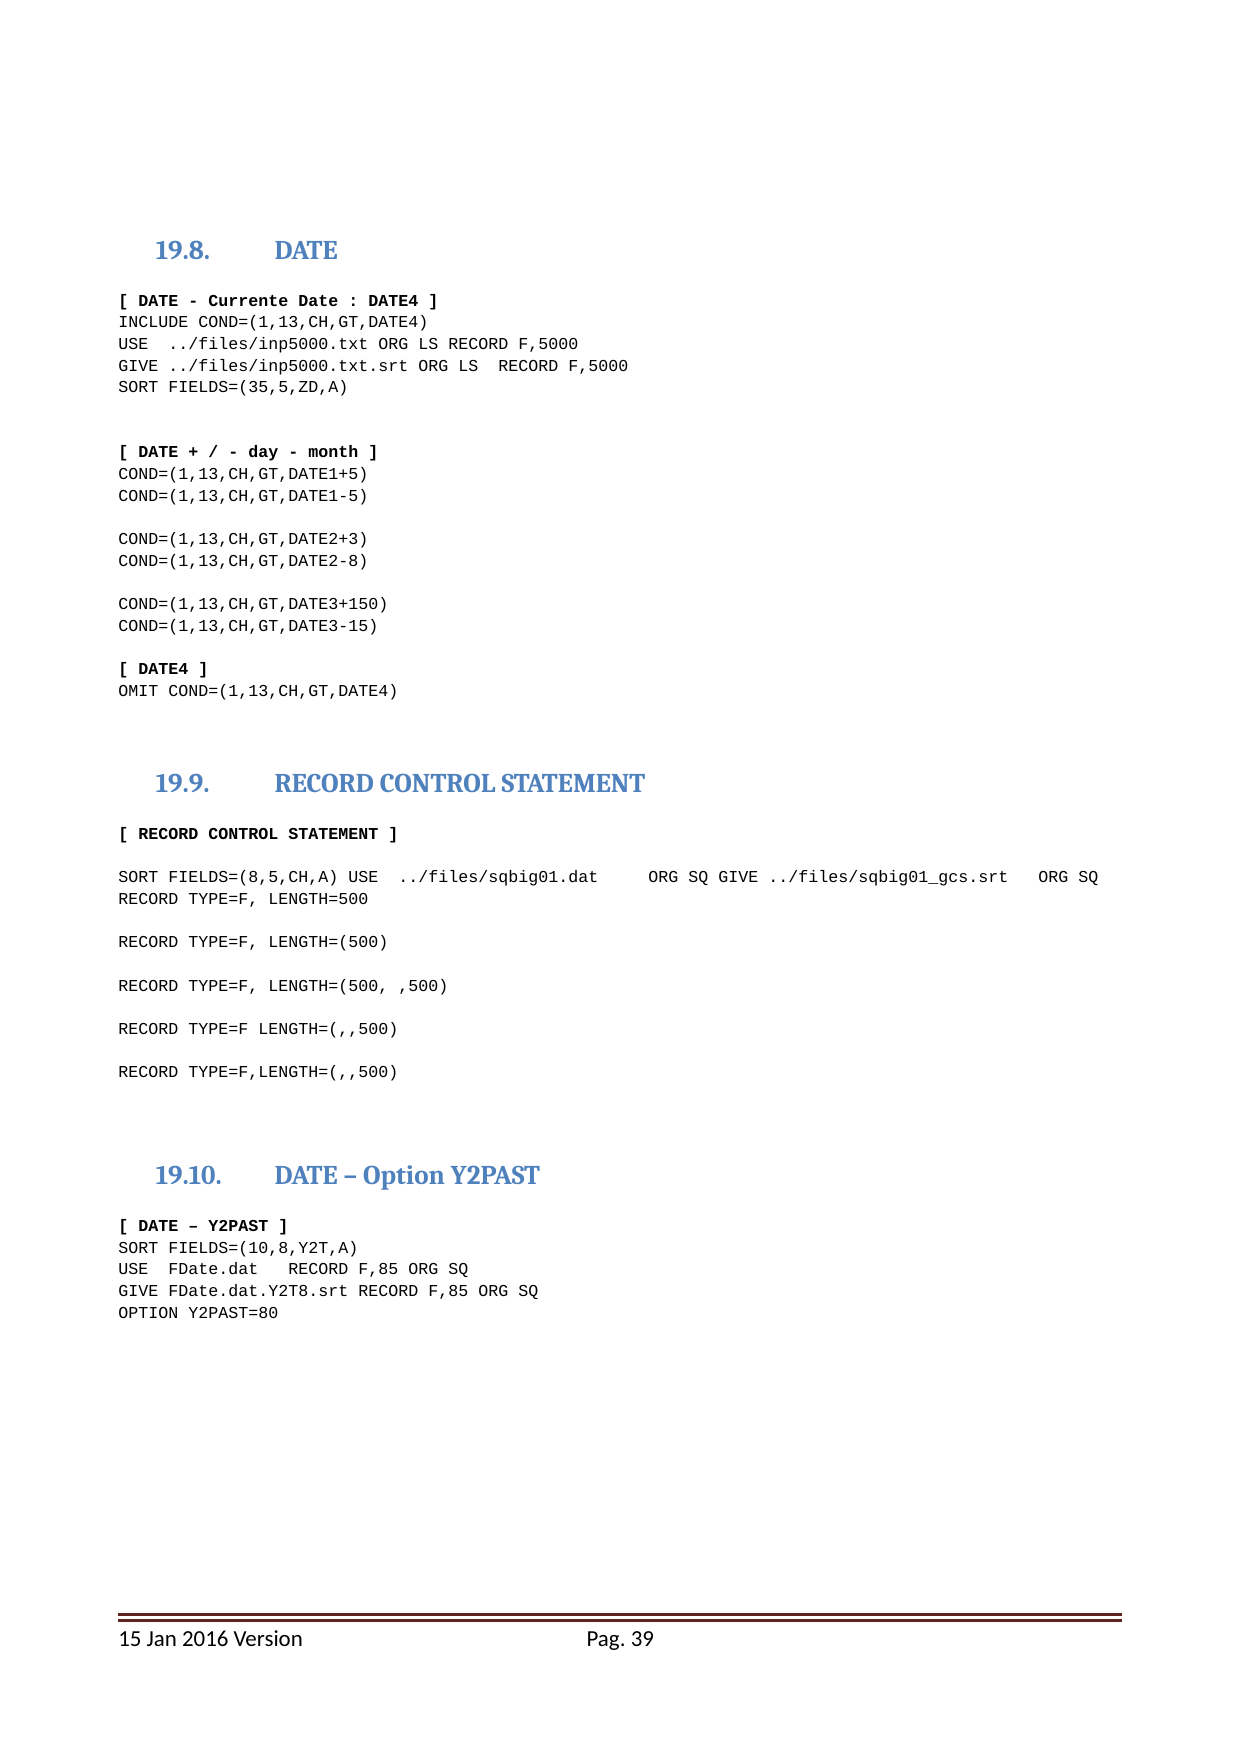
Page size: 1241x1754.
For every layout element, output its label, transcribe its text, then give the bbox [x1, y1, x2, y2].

text SORT FIELDS=(8,5,CH,A) USE ../files/sqbig01.dat ORG SQ GIVE ../files/sqbig01_gcs.srt ORG SQ RECORD TYPE=F, LENGTH=500 [118, 869, 1122, 909]
list RECORD CONTROL STATEMENT [156, 768, 1122, 799]
text COND=(1,13,CH,GT,DATE1+5) [118, 466, 1122, 484]
text RECORD TYPE=F, LENGTH=(500) [118, 934, 1122, 953]
text [ RECORD CONTROL STATEMENT ] [118, 826, 1122, 844]
text INCLUDE COND=(1,13,CH,GT,DATE4) [118, 314, 1122, 333]
text COND=(1,13,CH,GT,DATE1-5) [118, 487, 1122, 506]
text GIVE FDate.dat.Y2T8.srt RECORD F,85 ORG SQ [118, 1283, 1122, 1301]
text RECORD TYPE=F LENGTH=(,,500) [118, 1021, 1122, 1039]
text COND=(1,13,CH,GT,DATE2-8) [118, 552, 1122, 571]
text USE FDate.dat RECORD F,85 ORG SQ [118, 1261, 1122, 1280]
text COND=(1,13,CH,GT,DATE2+3) [118, 531, 1122, 549]
text USE ../files/inp5000.txt ORG LS RECORD F,5000 [118, 336, 1122, 354]
text OMIT COND=(1,13,CH,GT,DATE4) [118, 682, 1122, 701]
text SORT FIELDS=(10,8,Y2T,A) [118, 1239, 1122, 1258]
text COND=(1,13,CH,GT,DATE3+150) [118, 596, 1122, 614]
text OPTION Y2PAST=80 [118, 1304, 1122, 1323]
text RECORD TYPE=F, LENGTH=(500, ,500) [118, 977, 1122, 996]
list DATE [156, 235, 1122, 266]
text SORT FIELDS=(35,5,ZD,A) [118, 379, 1122, 398]
text [ DATE – Y2PAST ] [118, 1218, 1122, 1236]
text RECORD TYPE=F,LENGTH=(,,500) [118, 1064, 1122, 1083]
text [ DATE + / - day - month ] [118, 444, 1122, 463]
text [ DATE - Currente Date : DATE4 ] [118, 292, 1122, 311]
text COND=(1,13,CH,GT,DATE3-15) [118, 617, 1122, 636]
list DATE – Option Y2PAST [156, 1160, 1122, 1191]
text GIVE ../files/inp5000.txt.srt ORG LS RECORD F,5000 [118, 357, 1122, 376]
text [ DATE4 ] [118, 661, 1122, 679]
